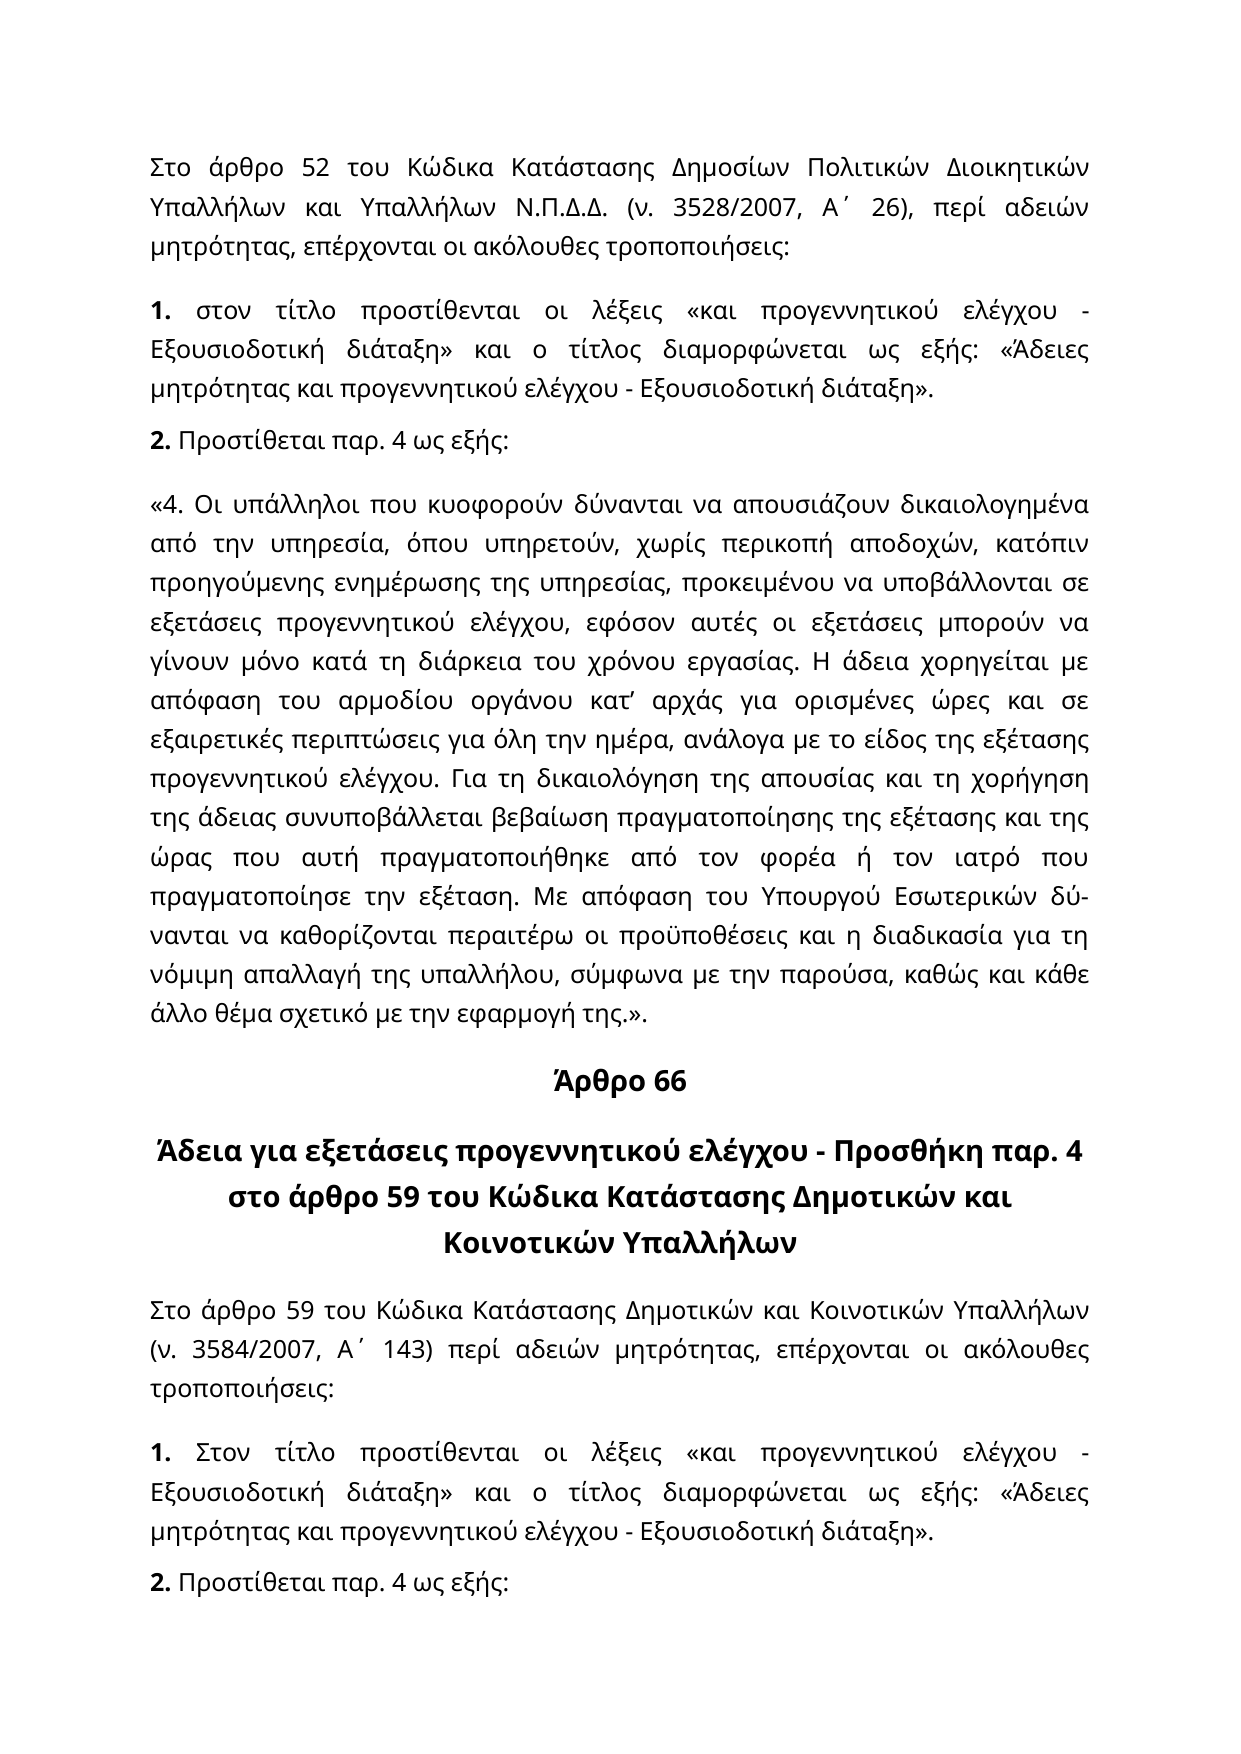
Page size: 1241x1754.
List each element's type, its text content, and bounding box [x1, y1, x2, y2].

text 2. Προστίθεται παρ. 4 ως εξής: [150, 1565, 1090, 1599]
text 1. Στον τίτλο προστίθενται οι λέξεις «και προγεννητικού ελέγχου - Εξουσιοδοτική διάταξη» και ο τίτλος διαμορφώνεται ως εξής: «Άδειες μητρότητας και προγεννητικού ελέγχου - Εξουσιοδοτική διάταξη». [150, 1435, 1090, 1547]
text Στο άρθρο 52 του Κώδικα Κατάστασης Δημοσίων Πολιτικών Διοικητικών Υπαλλήλων και Υπαλλήλων Ν.Π.Δ.Δ. (ν. 3528/2007, Α΄ 26), περί αδειών μητρότητας, επέρχονται οι ακόλουθες τροποποιήσεις: [150, 150, 1090, 262]
subtitle Άδεια για εξετάσεις προγεννητικού ελέγχου - Προσθήκη παρ. 4 στο άρθρο 59 του Κώδικα Κατάστασης Δημοτικών και Κοινοτικών Υπαλλήλων [150, 1131, 1090, 1262]
subtitle Άρθρο 66 [150, 1060, 1090, 1100]
text «4. Οι υπάλληλοι που κυοφορούν δύνανται να απουσιάζουν δικαιολογημένα από την υπηρεσία, όπου υπηρετούν, χωρίς περικοπή αποδοχών, κατόπιν προηγούμενης ενημέρωσης της υπηρεσίας, προκειμένου να υποβάλλονται σε εξετάσεις προγεννητικού ελέγχου, εφόσον αυτές οι εξετάσεις μπορούν να γίνουν μόνο κατά τη διάρκεια του χρόνου εργασίας. Η άδεια χορηγείται με απόφαση του αρμοδίου οργάνου κατ’ αρχάς για ορισμένες ώρες και σε εξαιρετικές περιπτώσεις για όλη την ημέρα, ανάλογα με το είδος της εξέτασης προγεννητικού ελέγχου. Για τη δικαιολόγηση της απουσίας και τη χορήγηση της άδειας συνυποβάλλεται βεβαίωση πραγματοποίησης της εξέτασης και της ώρας που αυτή πραγματοποιήθηκε από τον φορέα ή τον ιατρό που πραγματοποίησε την εξέταση. Με απόφαση του Υπουργού Εσωτερικών δύ- νανται να καθορίζονται περαιτέρω οι προϋποθέσεις και η διαδικασία για τη νόμιμη απαλλαγή της υπαλλήλου, σύμφωνα με την παρούσα, καθώς και κάθε άλλο θέμα σχετικό με την εφαρμογή της.». [150, 487, 1090, 1030]
text 2. Προστίθεται παρ. 4 ως εξής: [150, 422, 1090, 457]
text Στο άρθρο 59 του Κώδικα Κατάστασης Δημοτικών και Κοινοτικών Υπαλλήλων (ν. 3584/2007, Α΄ 143) περί αδειών μητρότητας, επέρχονται οι ακόλουθες τροποποιήσεις: [150, 1292, 1090, 1405]
text 1. στον τίτλο προστίθενται οι λέξεις «και προγεννητικού ελέγχου - Εξουσιοδοτική διάταξη» και ο τίτλος διαμορφώνεται ως εξής: «Άδειες μητρότητας και προγεννητικού ελέγχου - Εξουσιοδοτική διάταξη». [150, 292, 1090, 405]
